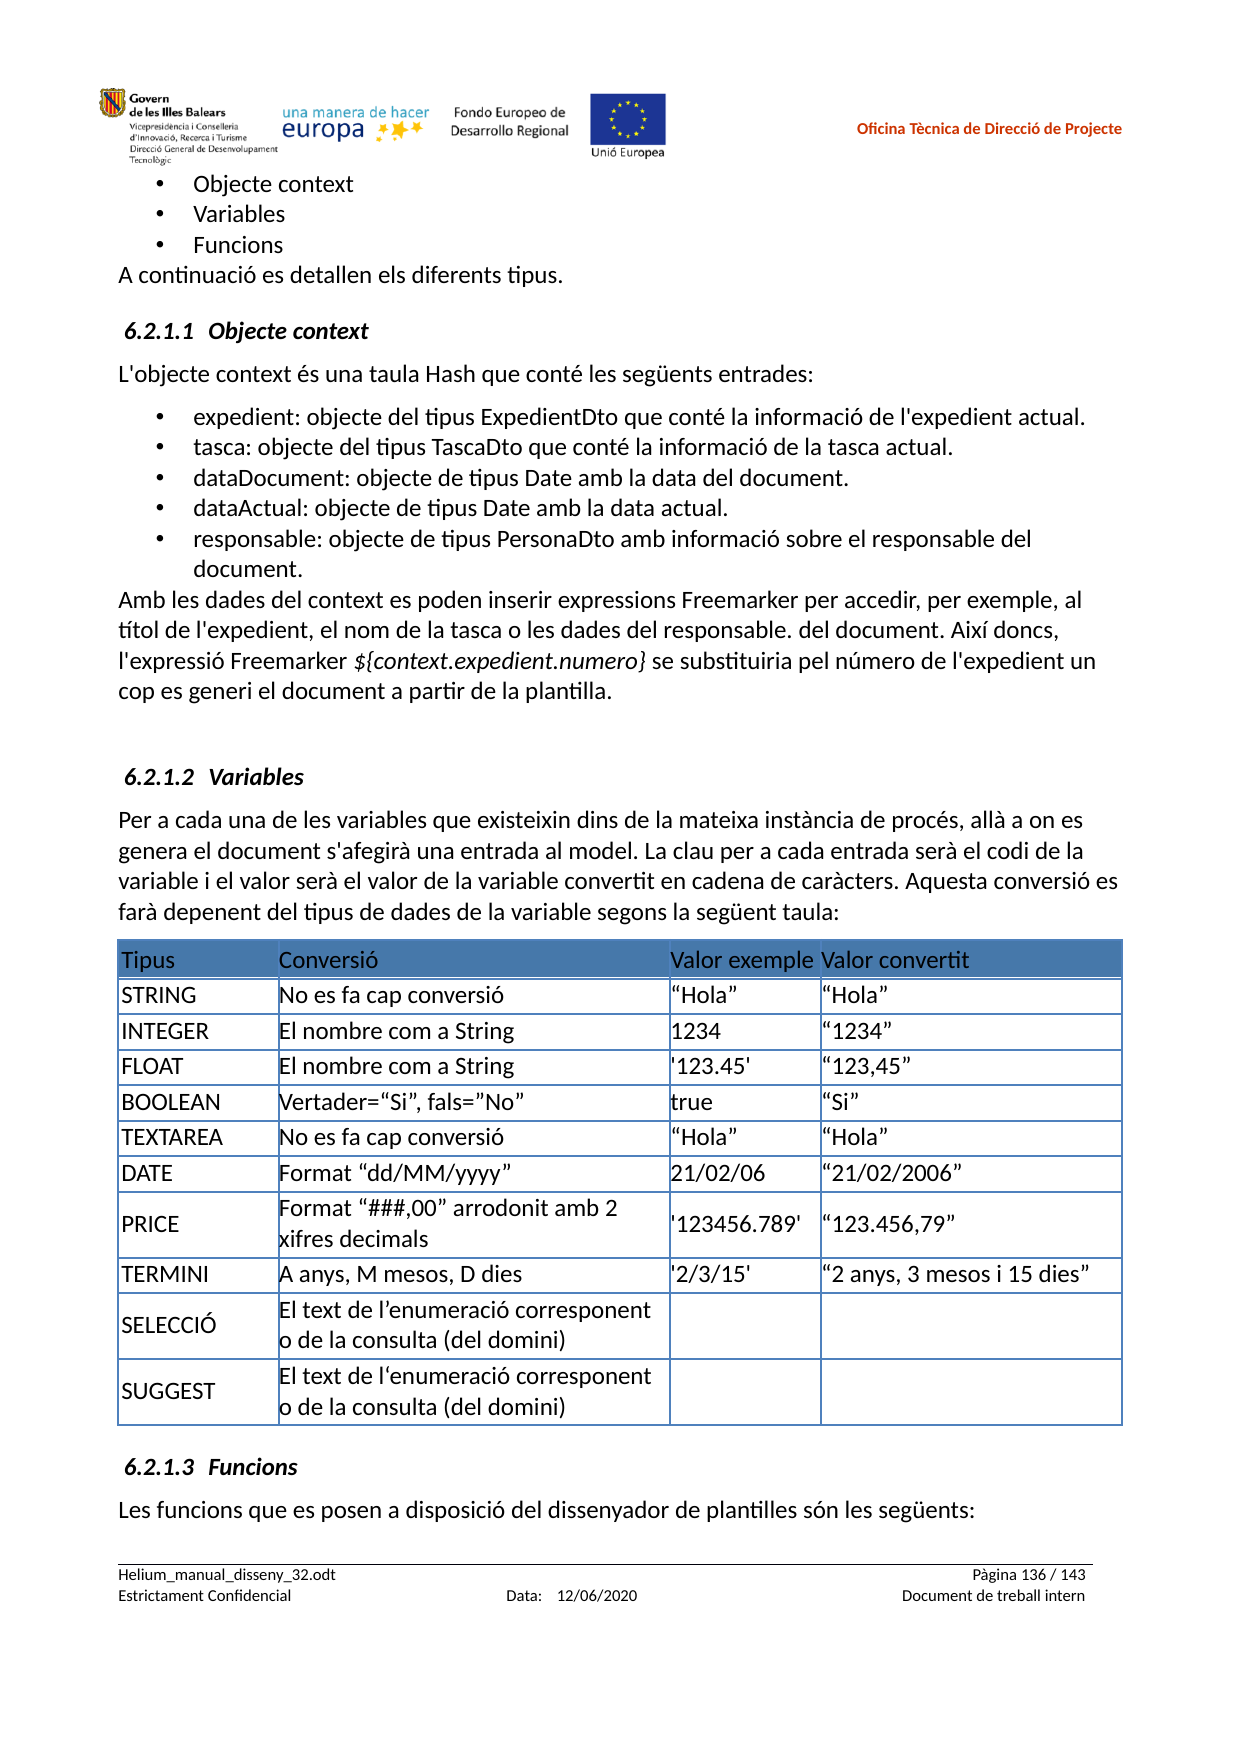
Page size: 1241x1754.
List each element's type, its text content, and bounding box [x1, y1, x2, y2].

table_cell “Si” [822, 1086, 1121, 1119]
table_cell “Hola” [822, 980, 1121, 1013]
table_cell INTEGER [119, 1015, 278, 1048]
table_header Valor convertit [822, 941, 1121, 977]
picture [99, 87, 668, 166]
text Amb les dades del context es poden inserir expressions Freemarker per accedir, per exemple, al títol de l'expedient, el nom de la tasca o les dades del responsable. del document. Així doncs, l'expressió Freemarker ${context.expedient.numero} se substituiria pel número de l'expedient un cop es generi el document a partir de la plantilla. [118, 584, 1122, 706]
table_cell true [671, 1086, 820, 1119]
table_cell '123456.789' [671, 1193, 820, 1257]
table_cell SELECCIÓ [119, 1294, 278, 1358]
table_cell STRING [119, 980, 278, 1013]
table_cell “21/02/2006” [822, 1157, 1121, 1191]
table_cell '123.45' [671, 1051, 820, 1084]
text Les funcions que es posen a disposició del dissenyador de plantilles són les següents: [118, 1494, 1122, 1524]
table_cell '2/3/15' [671, 1259, 820, 1292]
table_cell “Hola” [671, 980, 820, 1013]
text A continuació es detallen els diferents tipus. [118, 259, 1122, 290]
table_cell No es fa cap conversió [280, 1122, 669, 1155]
table_cell BOOLEAN [119, 1086, 278, 1119]
table_cell No es fa cap conversió [280, 980, 669, 1013]
table_cell [671, 1360, 820, 1424]
table_cell El text de l‘enumeració corresponent o de la consulta (del domini) [280, 1360, 669, 1424]
table_cell TERMINI [119, 1259, 278, 1292]
table_cell Format “###,00” arrodonit amb 2 xifres decimals [280, 1193, 669, 1257]
text L'objecte context és una taula Hash que conté les següents entrades: [118, 358, 1122, 388]
list Funcions [156, 229, 1122, 259]
table_cell PRICE [119, 1193, 278, 1257]
list Objecte context [156, 168, 1122, 198]
subtitle Objecte context [118, 315, 1122, 345]
list dataDocument: objecte de tipus Date amb la data del document. [156, 462, 1122, 492]
list tasca: objecte del tipus TascaDto que conté la informació de la tasca actual. [156, 431, 1122, 462]
table_cell Vertader=“Si”, fals=”No” [280, 1086, 669, 1119]
table_header Conversió [280, 941, 669, 977]
table_cell FLOAT [119, 1051, 278, 1084]
table_cell Format “dd/MM/yyyy” [280, 1157, 669, 1191]
table_cell TEXTAREA [119, 1122, 278, 1155]
list expedient: objecte del tipus ExpedientDto que conté la informació de l'expedient actual. [156, 401, 1122, 431]
table_cell El nombre com a String [280, 1051, 669, 1084]
table_header Valor exemple [671, 941, 820, 977]
table_cell 21/02/06 [671, 1157, 820, 1191]
table_cell [671, 1294, 820, 1358]
table_cell DATE [119, 1157, 278, 1191]
subtitle Funcions [118, 1451, 1122, 1482]
table_cell “123.456,79” [822, 1193, 1121, 1257]
table_cell El nombre com a String [280, 1015, 669, 1048]
table_cell “Hola” [671, 1122, 820, 1155]
table_cell 1234 [671, 1015, 820, 1048]
table_cell “1234” [822, 1015, 1121, 1048]
table_cell [822, 1294, 1121, 1358]
text Per a cada una de les variables que existeixin dins de la mateixa instància de procés, allà a on es genera el document s'afegirà una entrada al model. La clau per a cada entrada serà el codi de la variable i el valor serà el valor de la variable convertit en cadena de caràcters. Aquesta conversió es farà depenent del tipus de dades de la variable segons la següent taula: [118, 804, 1122, 926]
subtitle Variables [118, 762, 1122, 792]
table_cell “2 anys, 3 mesos i 15 dies” [822, 1259, 1121, 1292]
list dataActual: objecte de tipus Date amb la data actual. [156, 492, 1122, 523]
table_cell A anys, M mesos, D dies [280, 1259, 669, 1292]
table_header Tipus [119, 941, 278, 977]
table_cell [822, 1360, 1121, 1424]
table_cell “Hola” [822, 1122, 1121, 1155]
table_cell “123,45” [822, 1051, 1121, 1084]
list Variables [156, 198, 1122, 229]
table_cell SUGGEST [119, 1360, 278, 1424]
list responsable: objecte de tipus PersonaDto amb informació sobre el responsable del document. [156, 523, 1122, 584]
table_cell El text de l’enumeració corresponent o de la consulta (del domini) [280, 1294, 669, 1358]
